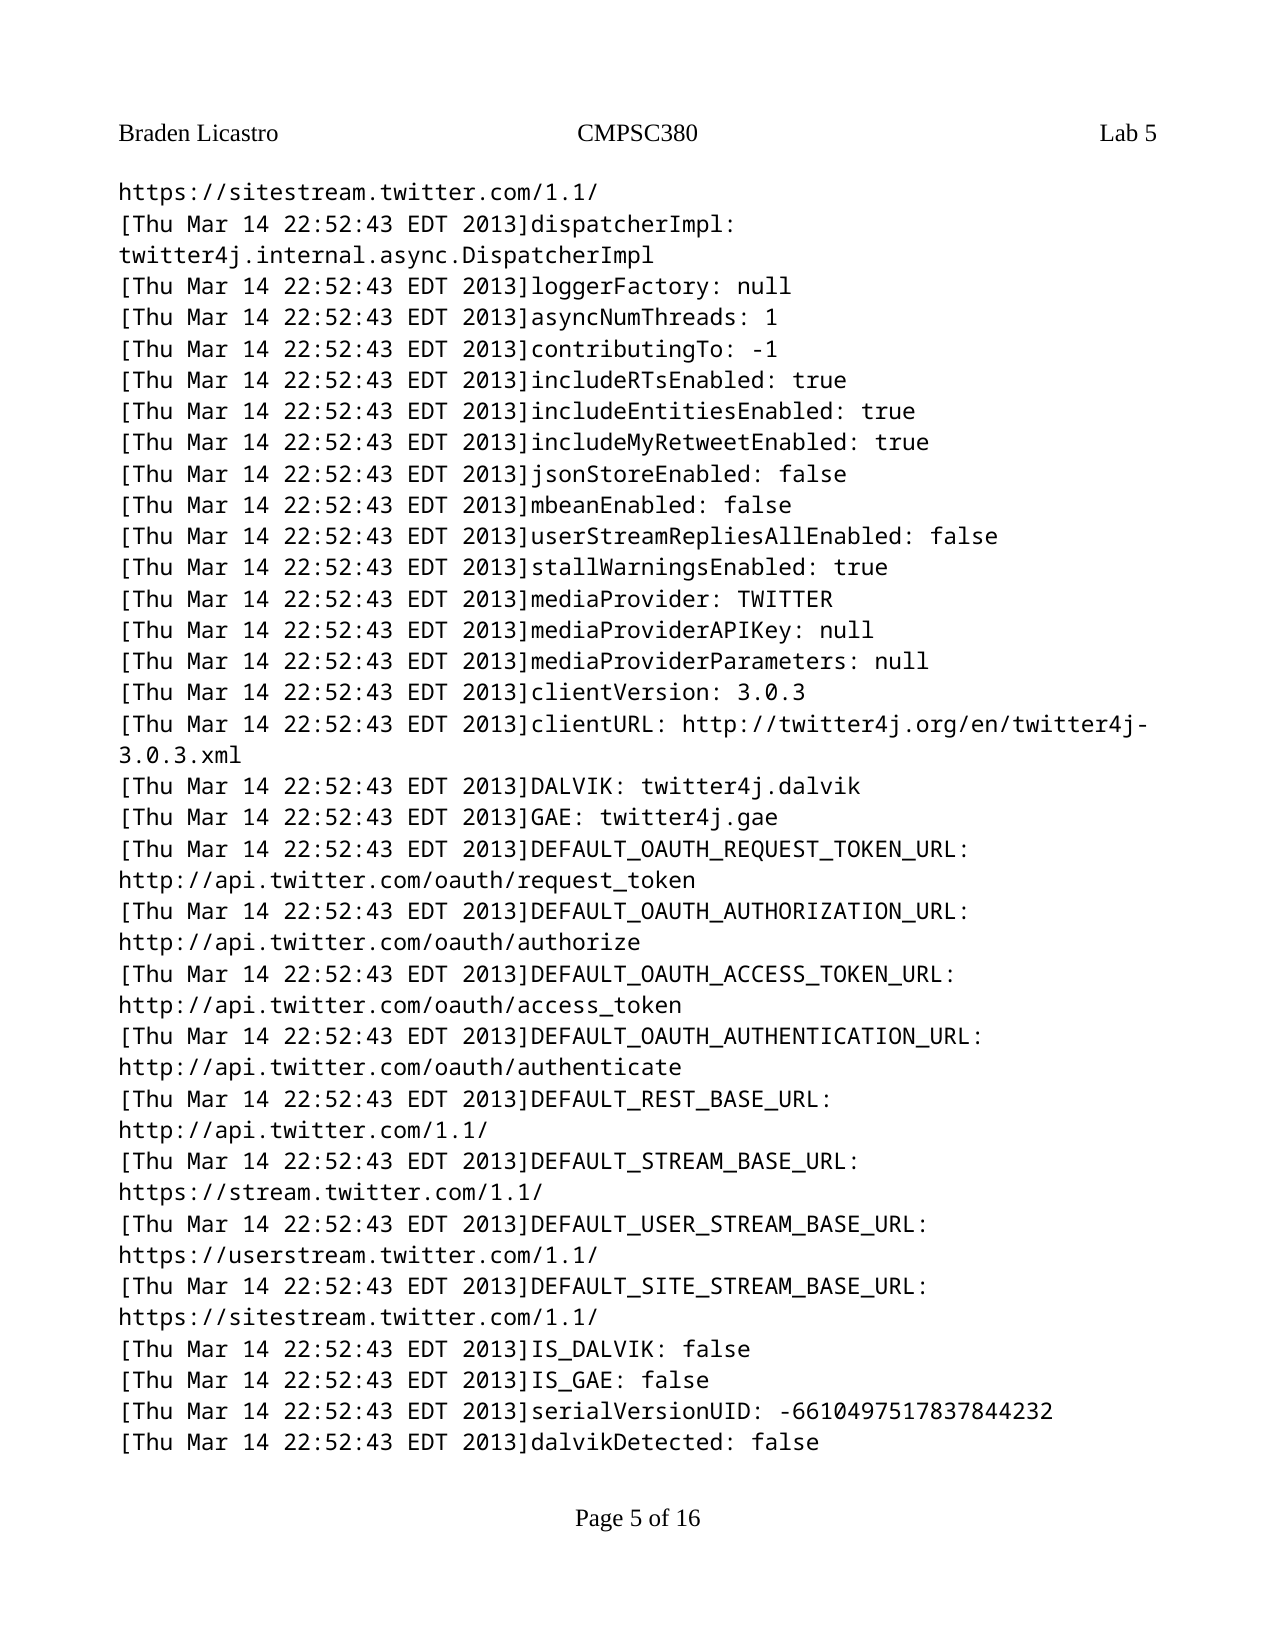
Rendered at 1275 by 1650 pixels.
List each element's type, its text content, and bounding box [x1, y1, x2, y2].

text [Thu Mar 14 22:52:43 EDT 2013]IS_DALVIK: false [118, 1333, 1157, 1364]
text [Thu Mar 14 22:52:43 EDT 2013]DALVIK: twitter4j.dalvik [118, 770, 1157, 801]
text [Thu Mar 14 22:52:43 EDT 2013]mbeanEnabled: false [118, 489, 1157, 520]
text [Thu Mar 14 22:52:43 EDT 2013]dalvikDetected: false [118, 1426, 1157, 1458]
text [Thu Mar 14 22:52:43 EDT 2013]GAE: twitter4j.gae [118, 801, 1157, 833]
text [Thu Mar 14 22:52:43 EDT 2013]DEFAULT_REST_BASE_URL: http://api.twitter.com/1.1/ [118, 1083, 1157, 1145]
text [Thu Mar 14 22:52:43 EDT 2013]DEFAULT_OAUTH_REQUEST_TOKEN_URL: http://api.twitter.com/oauth/request_token [118, 833, 1157, 895]
text [Thu Mar 14 22:52:43 EDT 2013]includeEntitiesEnabled: true [118, 395, 1157, 426]
text [Thu Mar 14 22:52:43 EDT 2013]DEFAULT_USER_STREAM_BASE_URL: https://userstream.twitter.com/1.1/ [118, 1208, 1157, 1270]
text [Thu Mar 14 22:52:43 EDT 2013]includeMyRetweetEnabled: true [118, 426, 1157, 458]
text [Thu Mar 14 22:52:43 EDT 2013]mediaProviderParameters: null [118, 645, 1157, 676]
text [Thu Mar 14 22:52:43 EDT 2013]DEFAULT_OAUTH_ACCESS_TOKEN_URL: http://api.twitter.com/oauth/access_token [118, 958, 1157, 1020]
text [Thu Mar 14 22:52:43 EDT 2013]loggerFactory: null [118, 270, 1157, 301]
text [Thu Mar 14 22:52:43 EDT 2013]serialVersionUID: -6610497517837844232 [118, 1395, 1157, 1426]
text [Thu Mar 14 22:52:43 EDT 2013]DEFAULT_OAUTH_AUTHENTICATION_URL: http://api.twitter.com/oauth/authenticate [118, 1020, 1157, 1083]
text https://sitestream.twitter.com/1.1/ [118, 176, 1157, 208]
text [Thu Mar 14 22:52:43 EDT 2013]clientVersion: 3.0.3 [118, 676, 1157, 708]
text [Thu Mar 14 22:52:43 EDT 2013]DEFAULT_SITE_STREAM_BASE_URL: https://sitestream.twitter.com/1.1/ [118, 1270, 1157, 1333]
text [Thu Mar 14 22:52:43 EDT 2013]contributingTo: -1 [118, 333, 1157, 364]
text [Thu Mar 14 22:52:43 EDT 2013]mediaProviderAPIKey: null [118, 614, 1157, 645]
text [Thu Mar 14 22:52:43 EDT 2013]includeRTsEnabled: true [118, 364, 1157, 395]
text [Thu Mar 14 22:52:43 EDT 2013]jsonStoreEnabled: false [118, 458, 1157, 489]
text [Thu Mar 14 22:52:43 EDT 2013]asyncNumThreads: 1 [118, 301, 1157, 333]
text [Thu Mar 14 22:52:43 EDT 2013]stallWarningsEnabled: true [118, 551, 1157, 583]
text [Thu Mar 14 22:52:43 EDT 2013]mediaProvider: TWITTER [118, 583, 1157, 614]
text [Thu Mar 14 22:52:43 EDT 2013]IS_GAE: false [118, 1364, 1157, 1395]
text [Thu Mar 14 22:52:43 EDT 2013]dispatcherImpl: twitter4j.internal.async.DispatcherImpl [118, 208, 1157, 270]
text [Thu Mar 14 22:52:43 EDT 2013]DEFAULT_STREAM_BASE_URL: https://stream.twitter.com/1.1/ [118, 1145, 1157, 1208]
text [Thu Mar 14 22:52:43 EDT 2013]clientURL: http://twitter4j.org/en/twitter4j-3.0.3.xml [118, 708, 1157, 770]
text [Thu Mar 14 22:52:43 EDT 2013]userStreamRepliesAllEnabled: false [118, 520, 1157, 551]
text [Thu Mar 14 22:52:43 EDT 2013]DEFAULT_OAUTH_AUTHORIZATION_URL: http://api.twitter.com/oauth/authorize [118, 895, 1157, 958]
